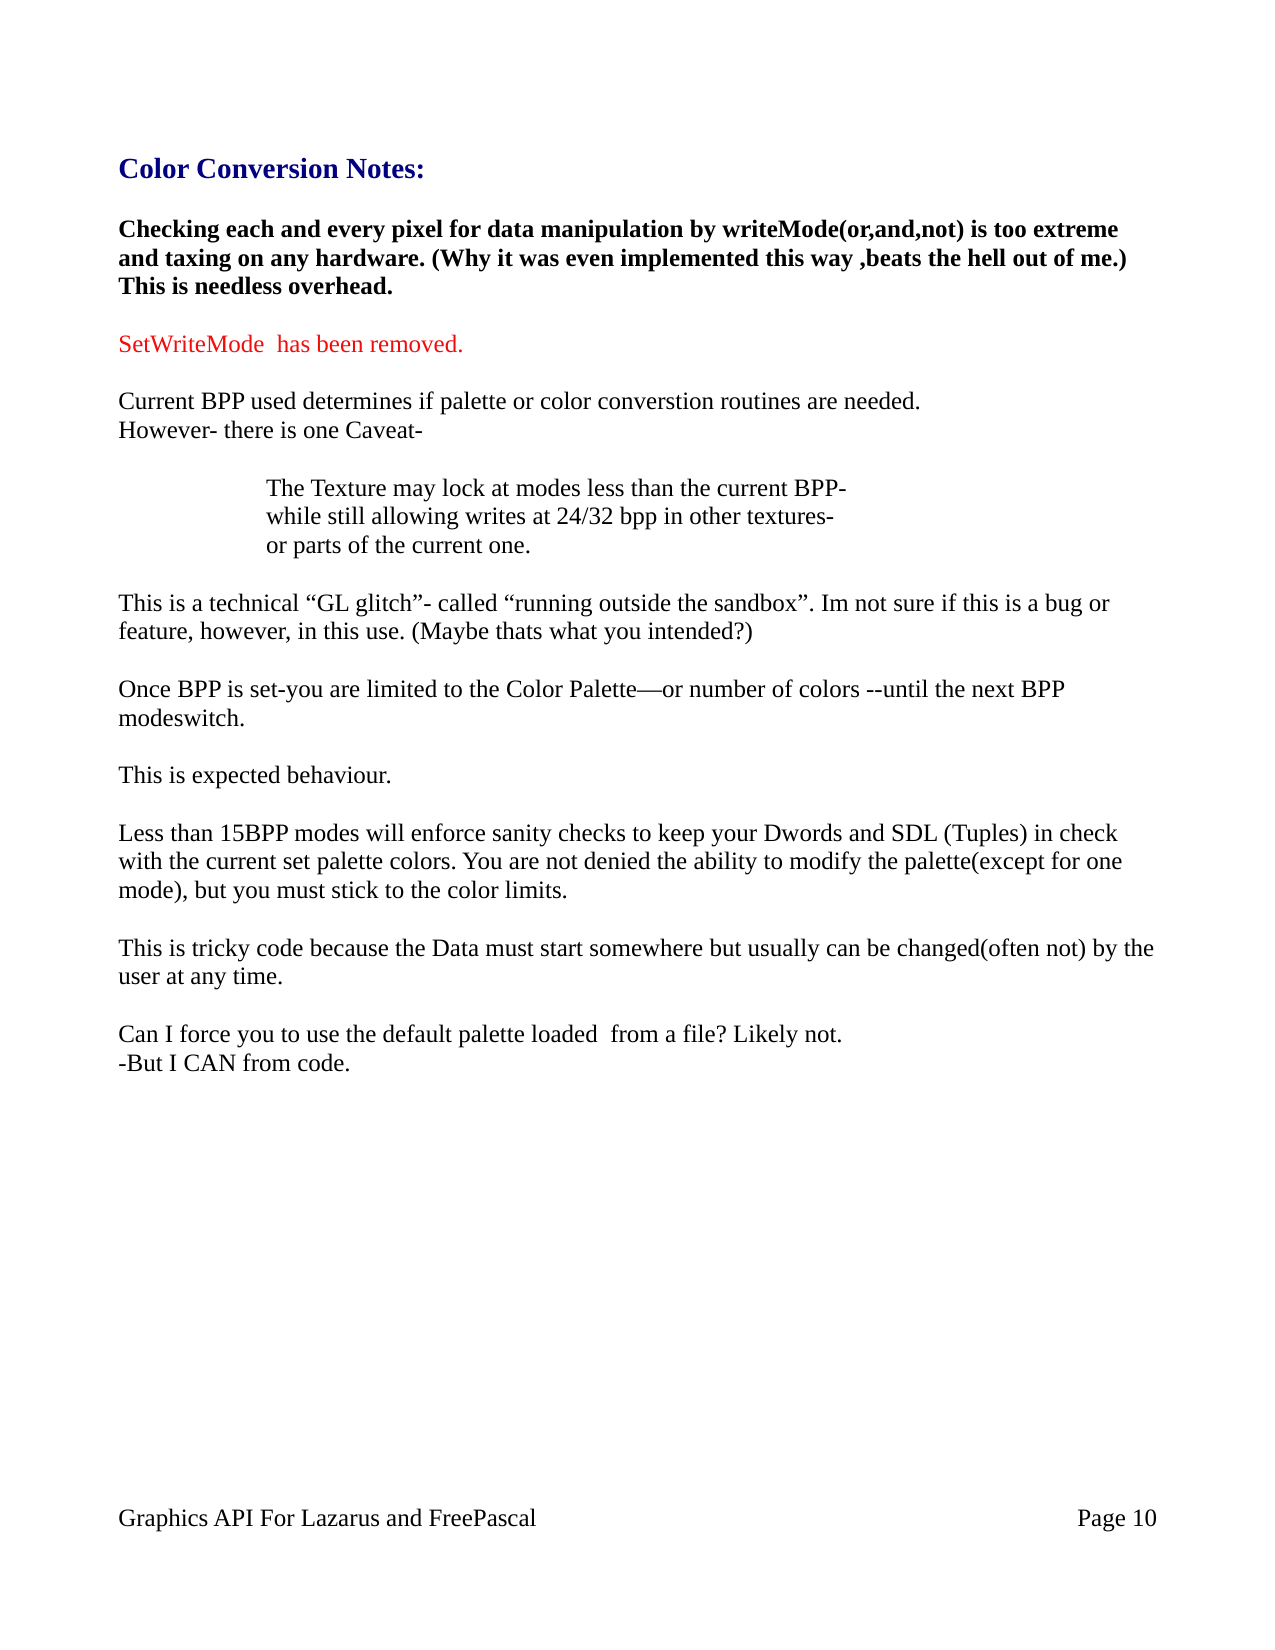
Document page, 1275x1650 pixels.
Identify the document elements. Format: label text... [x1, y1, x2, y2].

text Less than 15BPP modes will enforce sanity checks to keep your Dwords and SDL (Tuples) in check with the current set palette colors. You are not denied the ability to modify the palette(except for one mode), but you must stick to the color limits. [118, 818, 1157, 904]
text Color Conversion Notes: [118, 152, 1157, 185]
text However- there is one Caveat- [118, 415, 1157, 444]
text Current BPP used determines if palette or color converstion routines are needed. [118, 386, 1157, 415]
text or parts of the current one. [118, 530, 1157, 559]
text This is a technical “GL glitch”- called “running outside the sandbox”. Im not sure if this is a bug or feature, however, in this use. (Maybe thats what you intended?) [118, 588, 1157, 645]
text -But I CAN from code. [118, 1048, 1157, 1076]
text while still allowing writes at 24/32 bpp in other textures- [118, 501, 1157, 530]
text Once BPP is set-you are limited to the Color Palette—or number of colors --until the next BPP modeswitch. [118, 674, 1157, 731]
text SetWriteMode has been removed. [118, 329, 1157, 358]
text This is expected behaviour. [118, 760, 1157, 789]
text Checking each and every pixel for data manipulation by writeMode(or,and,not) is too extreme and taxing on any hardware. (Why it was even implemented this way ,beats the hell out of me.) This is needless overhead. [118, 214, 1157, 300]
text This is tricky code because the Data must start somewhere but usually can be changed(often not) by the user at any time. [118, 933, 1157, 990]
text The Texture may lock at modes less than the current BPP- [118, 473, 1157, 501]
text Can I force you to use the default palette loaded from a file? Likely not. [118, 1019, 1157, 1048]
